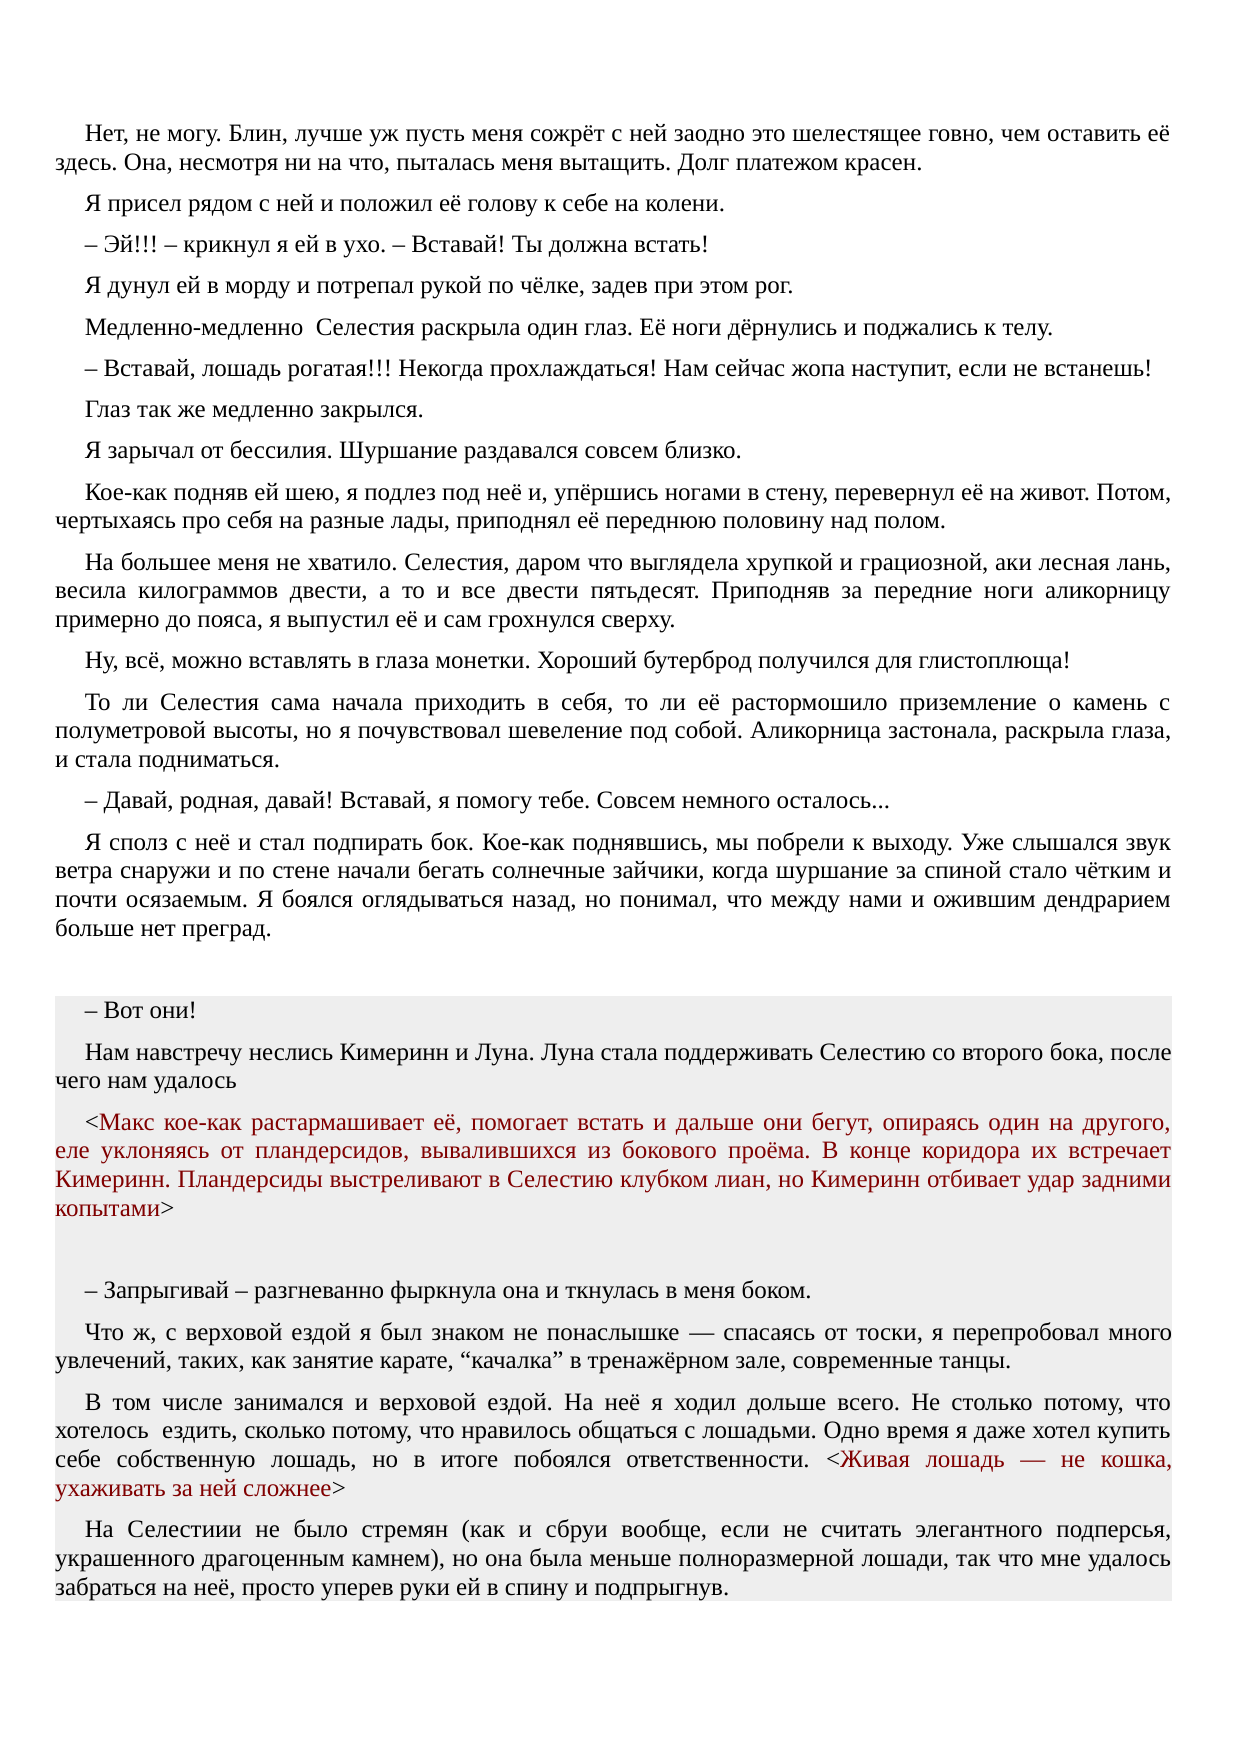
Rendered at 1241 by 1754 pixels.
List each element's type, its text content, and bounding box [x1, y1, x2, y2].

text Я дунул ей в морду и потрепал рукой по чёлке, задев при этом рог. [55, 271, 1172, 299]
text Я сполз с неё и стал подпирать бок. Кое-как поднявшись, мы побрели к выходу. Уже слышался звук ветра снаружи и по стене начали бегать солнечные зайчики, когда шуршание за спиной стало чётким и почти осязаемым. Я боялся оглядываться назад, но понимал, что между нами и ожившим дендрарием больше нет преград. [55, 827, 1172, 942]
text Я присел рядом с ней и положил её голову к себе на колени. [55, 188, 1172, 217]
text Нам навстречу неслись Кимеринн и Луна. Луна стала поддерживать Селестию со второго бока, после чего нам удалось [55, 1037, 1172, 1094]
text На большее меня не хватило. Селестия, даром что выглядела хрупкой и грациозной, аки лесная лань, весила килограммов двести, а то и все двести пятьдесят. Приподняв за передние ноги аликорницу примерно до пояса, я выпустил её и сам грохнулся сверху. [55, 547, 1172, 633]
text – Эй!!! – крикнул я ей в ухо. – Вставай! Ты должна встать! [55, 229, 1172, 258]
text То ли Селестия сама начала приходить в себя, то ли её растормошило приземление о камень с полуметровой высоты, но я почувствовал шевеление под собой. Аликорница застонала, раскрыла глаза, и стала подниматься. [55, 687, 1172, 773]
text Я зарычал от бессилия. Шуршание раздавался совсем близко. [55, 436, 1172, 464]
text В том числе занимался и верховой ездой. На неё я ходил дольше всего. Не столько потому, что хотелось ездить, сколько потому, что нравилось общаться с лошадьми. Одно время я даже хотел купить себе собственную лошадь, но в итоге побоялся ответственности. <Живая лошадь — не кошка, ухаживать за ней сложнее> [55, 1387, 1172, 1502]
text На Селестиии не было стремян (как и сбруи вообще, если не считать элегантного подперсья, украшенного драгоценным камнем), но она была меньше полноразмерной лошади, так что мне удалось забраться на неё, просто уперев руки ей в спину и подпрыгнув. [55, 1514, 1172, 1601]
text – Вот они! [55, 996, 1172, 1024]
text – Вставай, лошадь рогатая!!! Некогда прохлаждаться! Нам сейчас жопа наступит, если не встанешь! [55, 353, 1172, 382]
text Кое-как подняв ей шею, я подлез под неё и, упёршись ногами в стену, перевернул её на живот. Потом, чертыхаясь про себя на разные лады, приподнял её переднюю половину над полом. [55, 477, 1172, 534]
text Ну, всё, можно вставлять в глаза монетки. Хороший бутерброд получился для глистоплюща! [55, 646, 1172, 674]
text Медленно-медленно Селестия раскрыла один глаз. Её ноги дёрнулись и поджались к телу. [55, 312, 1172, 341]
text <Макс кое-как растармашивает её, помогает встать и дальше они бегут, опираясь один на другого, еле уклоняясь от пландерсидов, вывалившихся из бокового проёма. В конце коридора их встречает Кимеринн. Пландерсиды выстреливают в Селестию клубком лиан, но Кимеринн отбивает удар задними копытами> [55, 1107, 1172, 1222]
text Что ж, с верховой ездой я был знаком не понаслышке — спасаясь от тоски, я перепробовал много увлечений, таких, как занятие карате, “качалка” в тренажёрном зале, современные танцы. [55, 1317, 1172, 1374]
text Глаз так же медленно закрылся. [55, 394, 1172, 423]
text – Давай, родная, давай! Вставай, я помогу тебе. Совсем немного осталось... [55, 786, 1172, 814]
text Нет, не могу. Блин, лучше уж пусть меня сожрёт с ней заодно это шелестящее говно, чем оставить её здесь. Она, несмотря ни на что, пыталась меня вытащить. Долг платежом красен. [55, 118, 1172, 176]
text – Запрыгивай – разгневанно фыркнула она и ткнулась в меня боком. [55, 1276, 1172, 1304]
